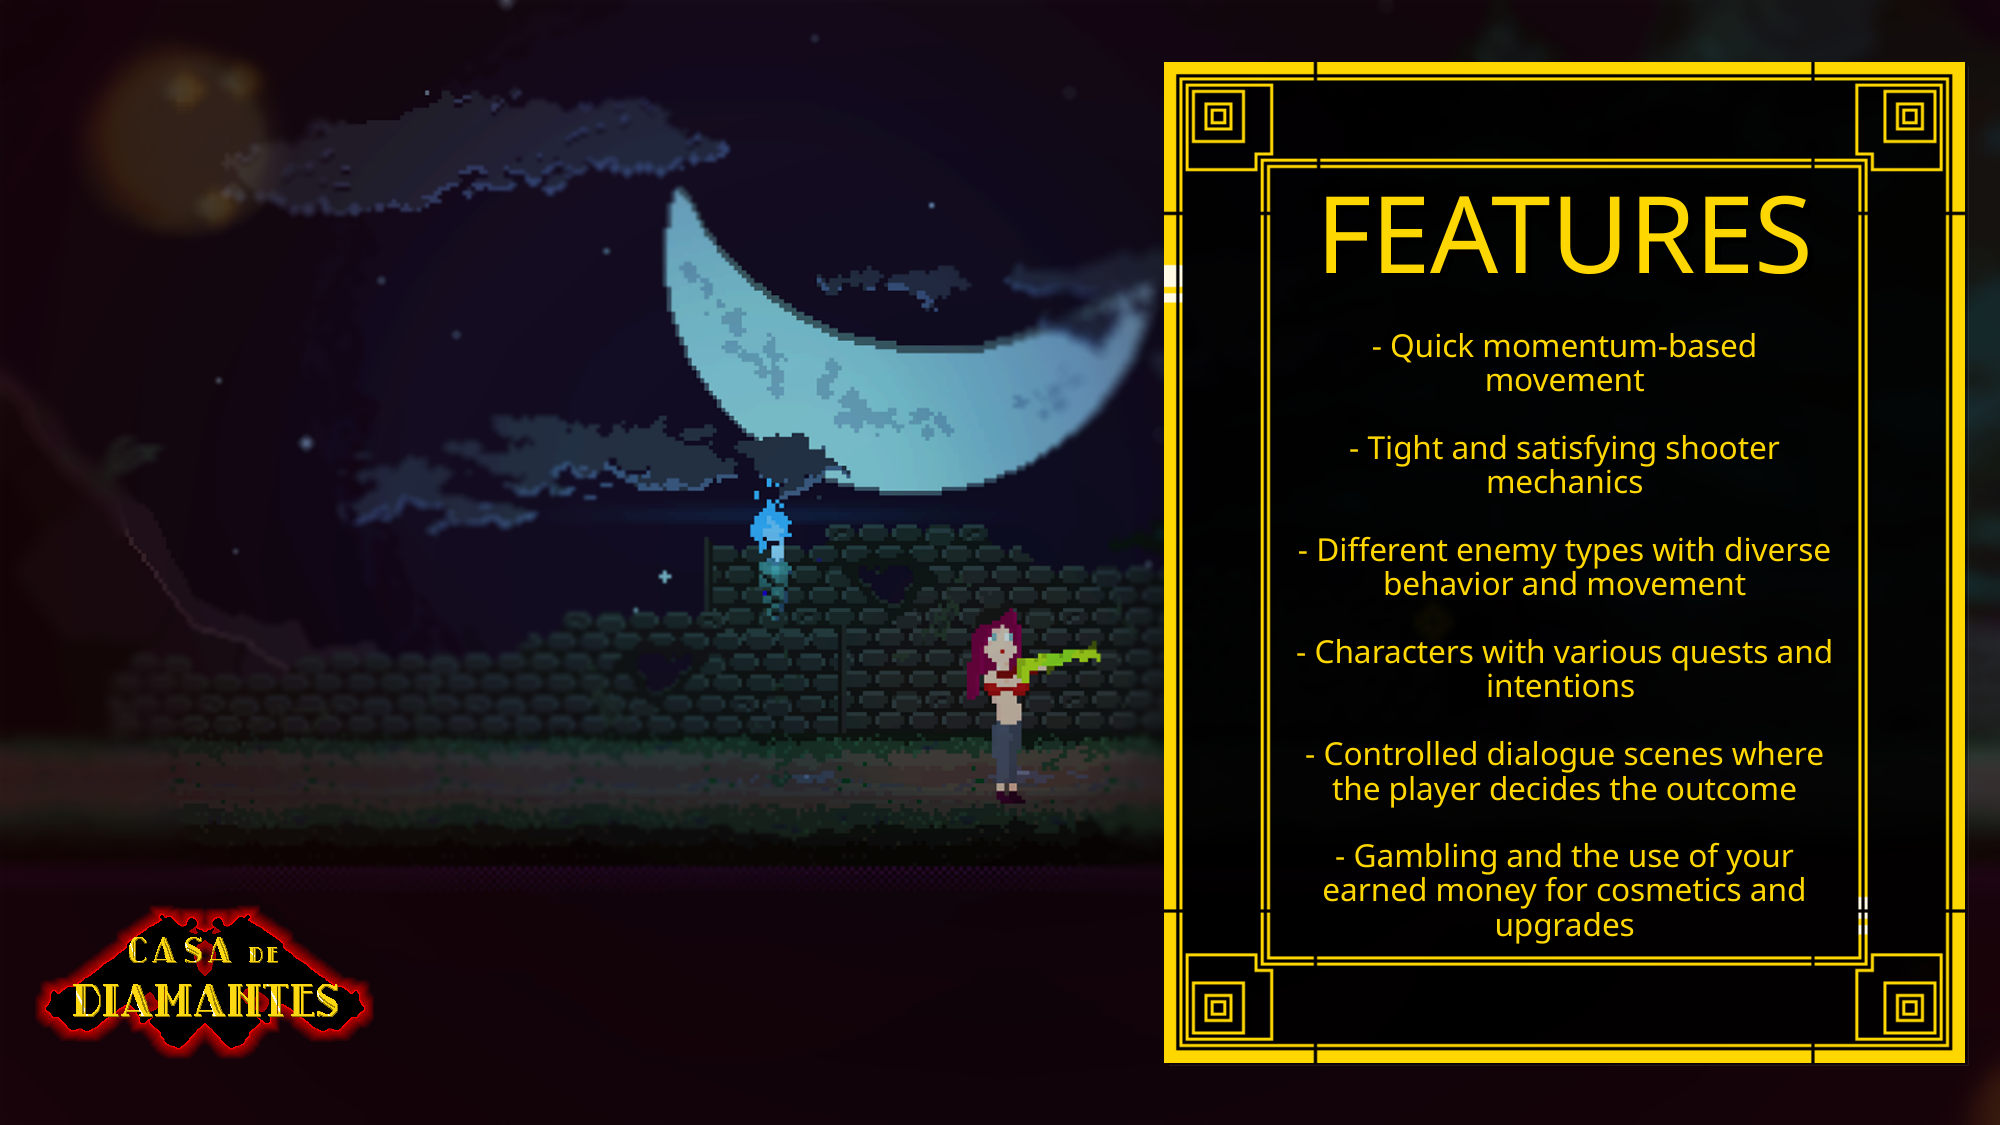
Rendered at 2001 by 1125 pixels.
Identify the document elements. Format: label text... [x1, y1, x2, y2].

title FEATURES - Quick momentum-based movement - Tight and satisfying shooter mechanics - Different enemy types with diverse behavior and movement - Characters with various quests and intentions - Controlled dialogue scenes where the player decides the outcome - Gambling and the use of your earned money for cosmetics and upgrades [1274, 173, 1856, 952]
picture [0, 0, 2000, 1125]
